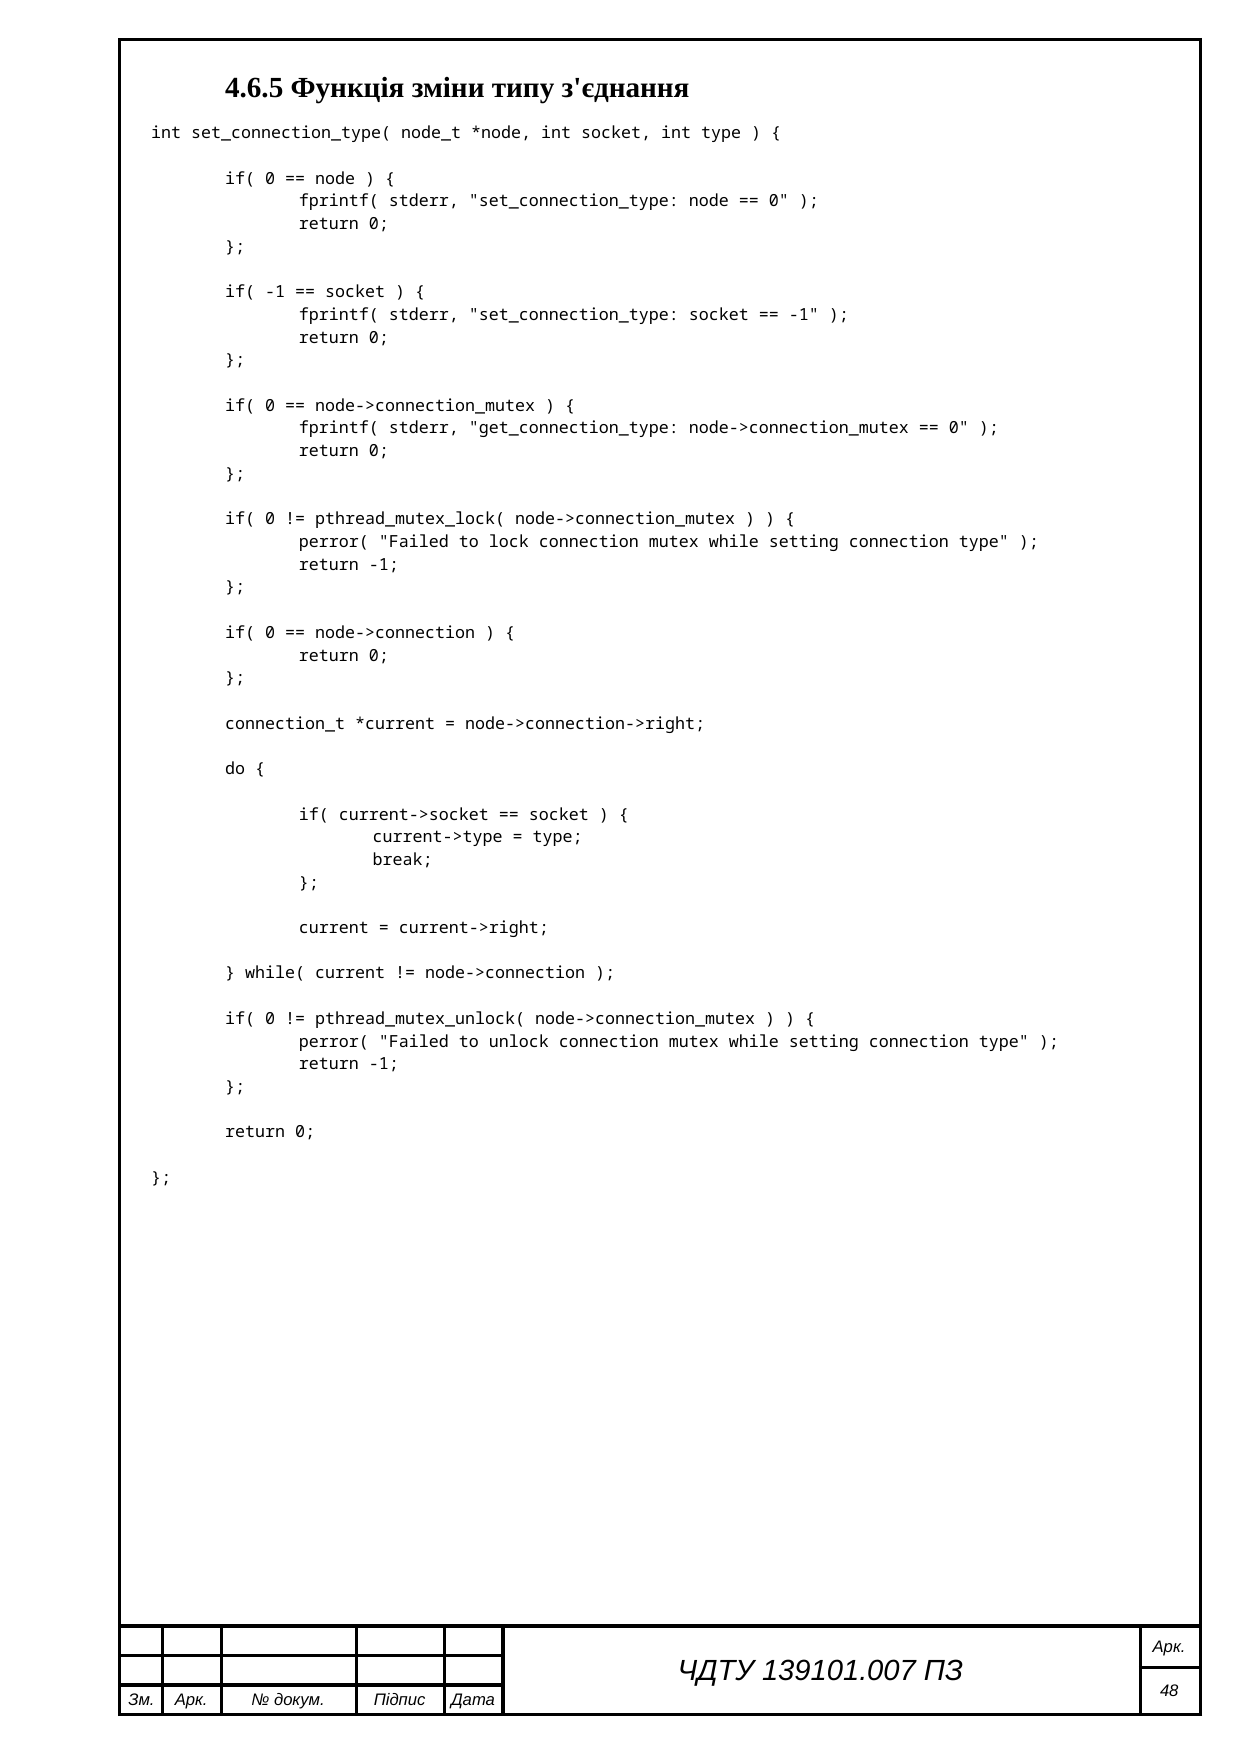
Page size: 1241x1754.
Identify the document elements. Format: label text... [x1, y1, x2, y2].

text }; [151, 666, 1170, 688]
text }; [151, 1165, 1170, 1188]
text if( 0 == node->connection_mutex ) { [151, 393, 1170, 416]
text }; [151, 461, 1170, 484]
text if( 0 != pthread_mutex_unlock( node->connection_mutex ) ) { [151, 1006, 1170, 1029]
text return 0; [151, 643, 1170, 666]
text perror( "Failed to unlock connection mutex while setting connection type" ); [151, 1029, 1170, 1052]
text fprintf( stderr, "set_connection_type: node == 0" ); [151, 189, 1170, 212]
text current = current->right; [151, 916, 1170, 938]
text current->type = type; [151, 825, 1170, 847]
text }; [151, 234, 1170, 257]
text return -1; [151, 552, 1170, 575]
text return 0; [151, 1120, 1170, 1143]
text fprintf( stderr, "set_connection_type: socket == -1" ); [151, 302, 1170, 325]
text }; [151, 1074, 1170, 1097]
text do { [151, 757, 1170, 779]
text perror( "Failed to lock connection mutex while setting connection type" ); [151, 529, 1170, 552]
text 4.6.5 Функція зміни типу з'єднання [151, 71, 1170, 104]
text }; [151, 575, 1170, 598]
text return 0; [151, 439, 1170, 461]
text } while( current != node->connection ); [151, 961, 1170, 984]
text if( -1 == socket ) { [151, 280, 1170, 302]
text return 0; [151, 212, 1170, 234]
text break; [151, 847, 1170, 870]
text if( 0 == node->connection ) { [151, 620, 1170, 643]
text connection_t *current = node->connection->right; [151, 711, 1170, 734]
text return 0; [151, 325, 1170, 348]
text return -1; [151, 1052, 1170, 1074]
text if( current->socket == socket ) { [151, 802, 1170, 825]
text }; [151, 348, 1170, 371]
text if( 0 != pthread_mutex_lock( node->connection_mutex ) ) { [151, 507, 1170, 529]
text if( 0 == node ) { [151, 166, 1170, 189]
text int set_connection_type( node_t *node, int socket, int type ) { [151, 121, 1170, 143]
text fprintf( stderr, "get_connection_type: node->connection_mutex == 0" ); [151, 416, 1170, 439]
text }; [151, 870, 1170, 893]
